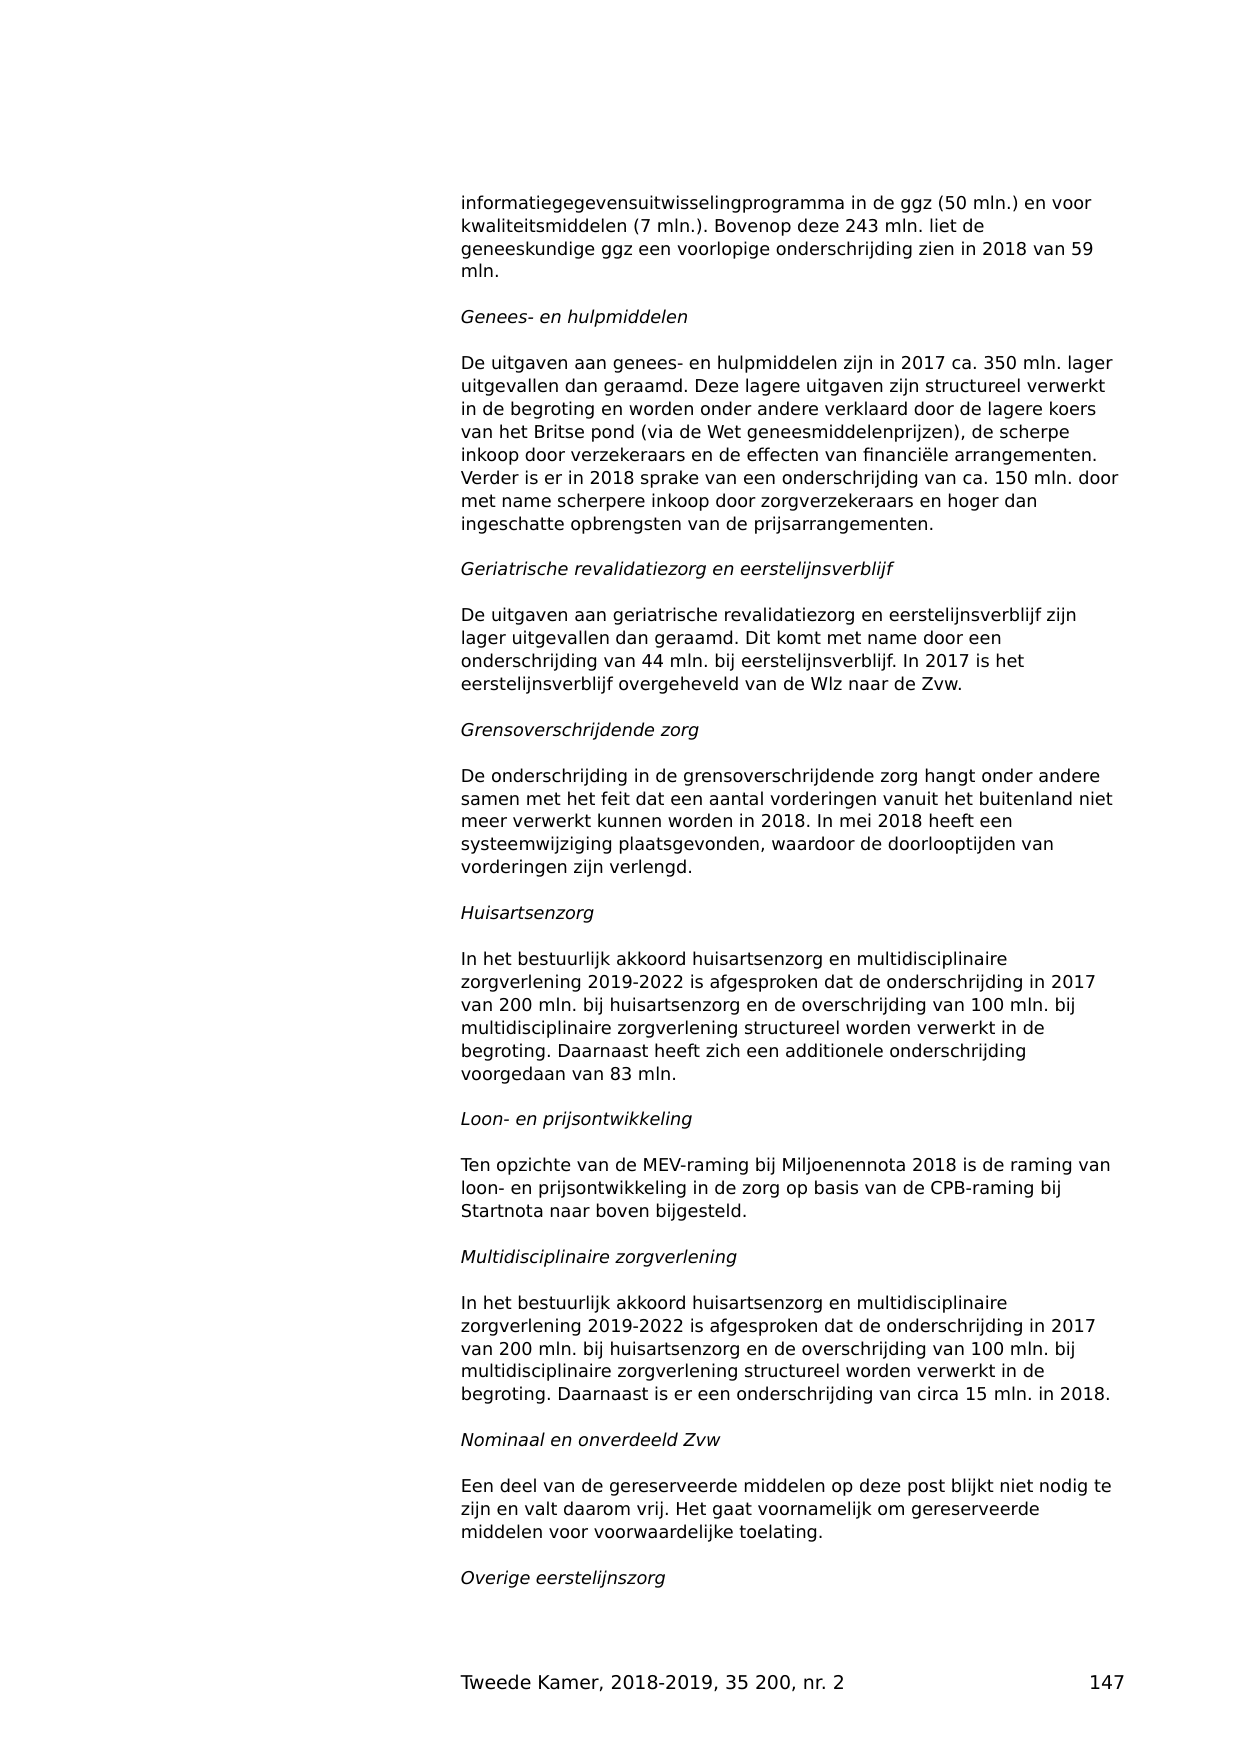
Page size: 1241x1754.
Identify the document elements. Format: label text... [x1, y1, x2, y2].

text Ten opzichte van de MEV-raming bij Miljoenennota 2018 is de raming van loon- en prijsontwikkeling in de zorg op basis van de CPB-raming bij Startnota naar boven bijgesteld. [461, 1153, 1125, 1222]
text In het bestuurlijk akkoord huisartsenzorg en multidisciplinaire zorgverlening 2019-2022 is afgesproken dat de onderschrijding in 2017 van 200 mln. bij huisartsenzorg en de overschrijding van 100 mln. bij multidisciplinaire zorgverlening structureel worden verwerkt in de begroting. Daarnaast is er een onderschrijding van circa 15 mln. in 2018. [461, 1291, 1125, 1405]
text Nominaal en onverdeeld Zvw [461, 1428, 1125, 1451]
text Genees- en hulpmiddelen [461, 305, 1125, 328]
text Huisartsenzorg [461, 901, 1125, 924]
text De uitgaven aan genees- en hulpmiddelen zijn in 2017 ca. 350 mln. lager uitgevallen dan geraamd. Deze lagere uitgaven zijn structureel verwerkt in de begroting en worden onder andere verklaard door de lagere koers van het Britse pond (via de Wet geneesmiddelenprijzen), de scherpe inkoop door verzekeraars en de effecten van financiële arrangementen. Verder is er in 2018 sprake van een onderschrijding van ca. 150 mln. door met name scherpere inkoop door zorgverzekeraars en hoger dan ingeschatte opbrengsten van de prijsarrangementen. [461, 351, 1125, 534]
text Overige eerstelijnszorg [461, 1566, 1125, 1589]
text Geriatrische revalidatiezorg en eerstelijnsverblijf [461, 557, 1125, 580]
text Grensoverschrijdende zorg [461, 718, 1125, 741]
text Loon- en prijsontwikkeling [461, 1107, 1125, 1130]
text informatiegegevensuitwisselingprogramma in de ggz (50 mln.) en voor kwaliteitsmiddelen (7 mln.). Bovenop deze 243 mln. liet de geneeskundige ggz een voorlopige onderschrijding zien in 2018 van 59 mln. [461, 191, 1125, 282]
text De uitgaven aan geriatrische revalidatiezorg en eerstelijnsverblijf zijn lager uitgevallen dan geraamd. Dit komt met name door een onderschrijding van 44 mln. bij eerstelijnsverblijf. In 2017 is het eerstelijnsverblijf overgeheveld van de Wlz naar de Zvw. [461, 603, 1125, 695]
text De onderschrijding in de grensoverschrijdende zorg hangt onder andere samen met het feit dat een aantal vorderingen vanuit het buitenland niet meer verwerkt kunnen worden in 2018. In mei 2018 heeft een systeemwijziging plaatsgevonden, waardoor de doorlooptijden van vorderingen zijn verlengd. [461, 764, 1125, 878]
text Multidisciplinaire zorgverlening [461, 1245, 1125, 1268]
text In het bestuurlijk akkoord huisartsenzorg en multidisciplinaire zorgverlening 2019-2022 is afgesproken dat de onderschrijding in 2017 van 200 mln. bij huisartsenzorg en de overschrijding van 100 mln. bij multidisciplinaire zorgverlening structureel worden verwerkt in de begroting. Daarnaast heeft zich een additionele onderschrijding voorgedaan van 83 mln. [461, 947, 1125, 1084]
text Een deel van de gereserveerde middelen op deze post blijkt niet nodig te zijn en valt daarom vrij. Het gaat voornamelijk om gereserveerde middelen voor voorwaardelijke toelating. [461, 1474, 1125, 1543]
